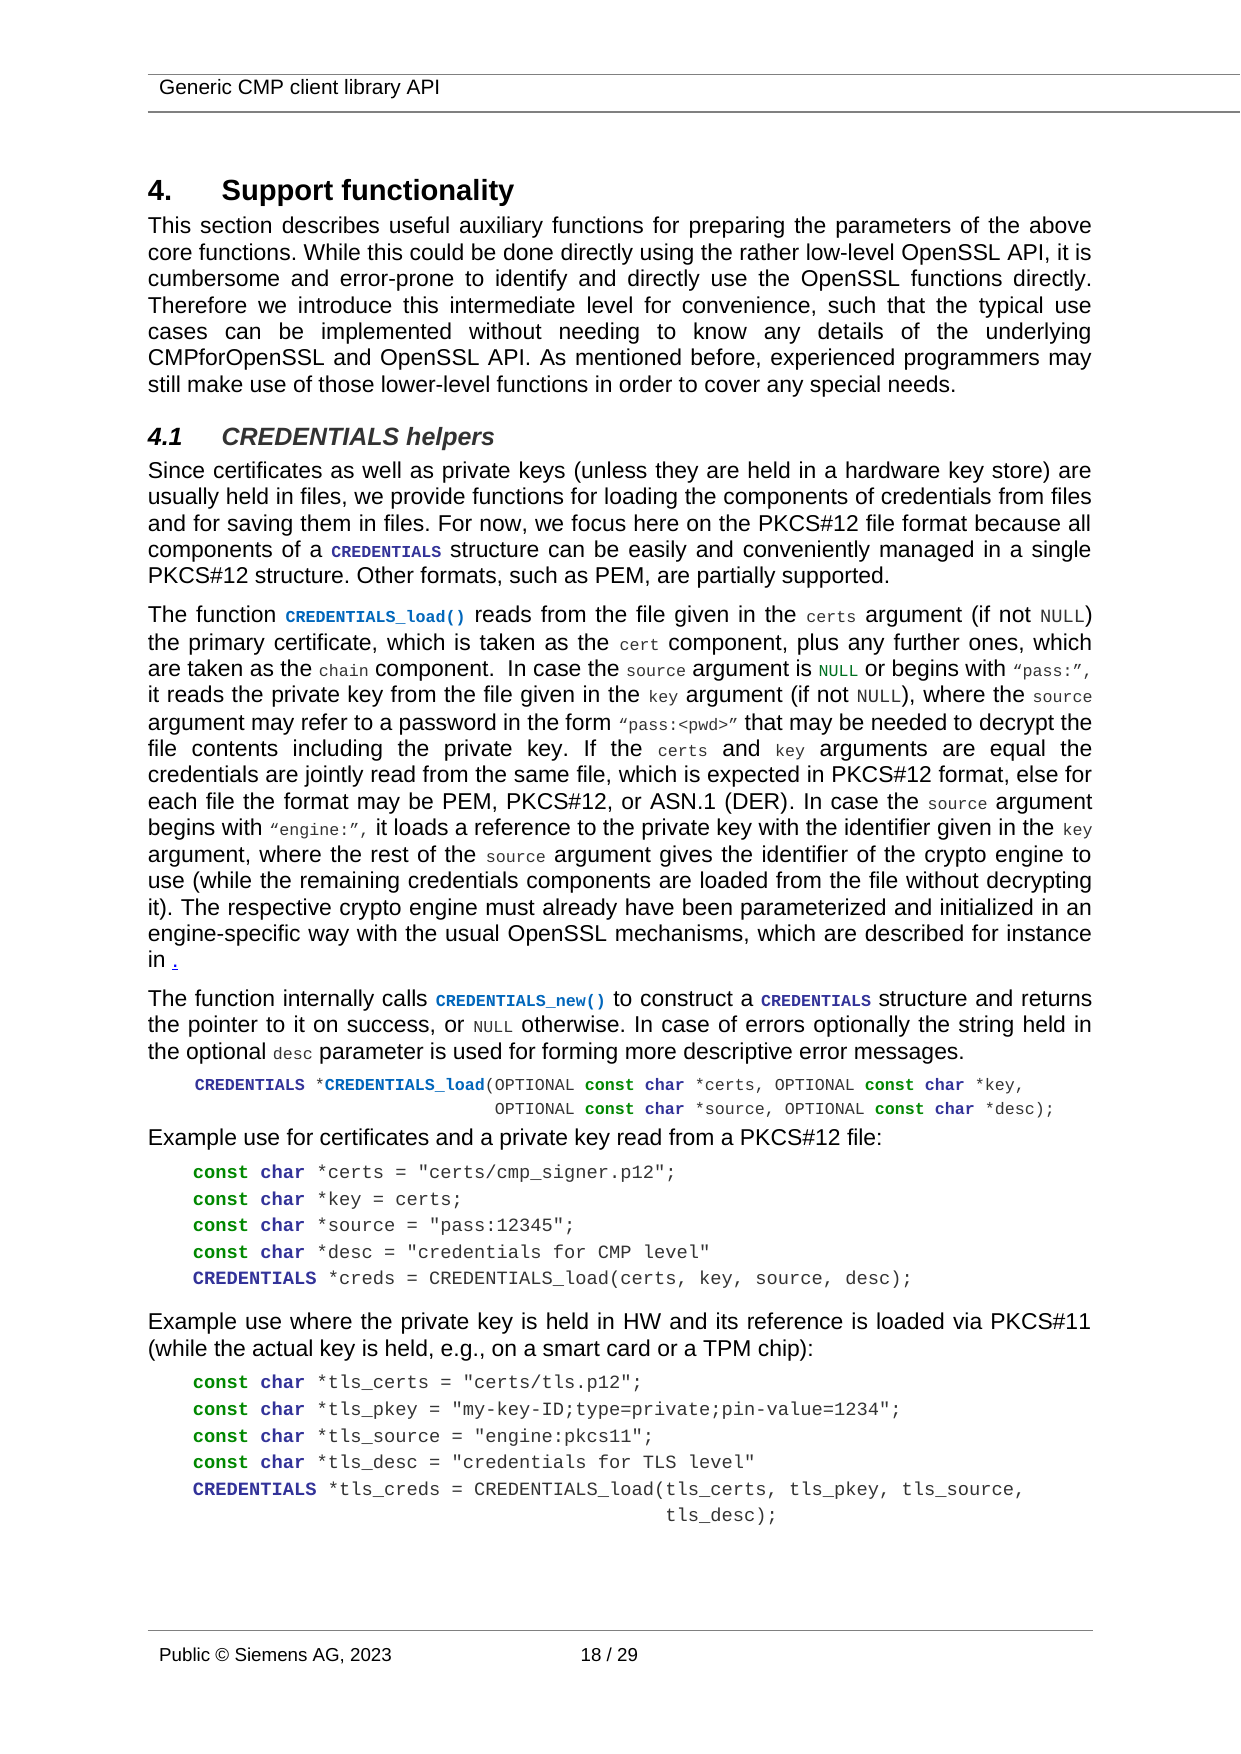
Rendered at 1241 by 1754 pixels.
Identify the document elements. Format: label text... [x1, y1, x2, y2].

text const char *tls_source = "engine:pkcs11"; [148, 1426, 1092, 1448]
text The function internally calls CREDENTIALS_new() to construct a CREDENTIALS structure and returns the pointer to it on success, or NULL otherwise. In case of errors optionally the string held in the optional desc parameter is used for forming more descriptive error messages. [148, 985, 1092, 1064]
text This section describes useful auxiliary functions for preparing the parameters of the above core functions. While this could be done directly using the rather low-level OpenSSL API, it is cumbersome and error-prone to identify and directly use the OpenSSL functions directly. Therefore we introduce this intermediate level for convenience, such that the typical use cases can be implemented without needing to know any details of the underlying CMPforOpenSSL and OpenSSL API. As mentioned before, experienced programmers may still make use of those lower-level functions in order to cover any special needs. [148, 212, 1092, 397]
text const char *tls_pkey = "my-key-ID;type=private;pin-value=1234"; [148, 1400, 1092, 1421]
text const char *certs = "certs/cmp_signer.p12"; [148, 1163, 1092, 1184]
text const char *tls_desc = "credentials for TLS level" [148, 1453, 1092, 1474]
text const char *tls_certs = "certs/tls.p12"; [148, 1373, 1092, 1394]
text const char *key = certs; [148, 1189, 1092, 1211]
text Example use for certificates and a private key read from a PKCS#12 file: [148, 1124, 1092, 1150]
text Since certificates as well as private keys (unless they are held in a hardware key store) are usually held in files, we provide functions for loading the components of credentials from files and for saving them in files. For now, we focus here on the PKCS#12 file format because all components of a CREDENTIALS structure can be easily and conveniently managed in a single PKCS#12 structure. Other formats, such as PEM, are partially supported. [148, 457, 1092, 589]
text const char *desc = "credentials for CMP level" [148, 1242, 1092, 1264]
text OPTIONAL const char *source, OPTIONAL const char *desc); [194, 1100, 1092, 1119]
text CREDENTIALS *creds = CREDENTIALS_load(certs, key, source, desc); [148, 1269, 1092, 1290]
text CREDENTIALS *tls_creds = CREDENTIALS_load(tls_certs, tls_pkey, tls_source, [148, 1479, 1092, 1501]
subtitle CREDENTIALS helpers [148, 422, 1092, 451]
text const char *source = "pass:12345"; [148, 1216, 1092, 1237]
subtitle Support functionality [148, 173, 1092, 206]
text Example use where the private key is held in HW and its reference is loaded via PKCS#11 (while the actual key is held, e.g., on a smart card or a TPM chip): [148, 1308, 1092, 1361]
text CREDENTIALS *CREDENTIALS_load(OPTIONAL const char *certs, OPTIONAL const char *key, [194, 1077, 1092, 1096]
text tls_desc); [148, 1506, 1092, 1527]
text The function CREDENTIALS_load() reads from the file given in the certs argument (if not NULL) the primary certificate, which is taken as the cert component, plus any further ones, which are taken as the chain component. In case the source argument is NULL or begins with “pass:”, it reads the private key from the file given in the key argument (if not NULL), where the source argument may refer to a password in the form “pass:<pwd>” that may be needed to decrypt the file contents including the private key. If the certs and key arguments are equal the credentials are jointly read from the same file, which is expected in PKCS#12 format, else for each file the format may be PEM, PKCS#12, or ASN.1 (DER). In case the source argument begins with “engine:”, it loads a reference to the private key with the identifier given in the key argument, where the rest of the source argument gives the identifier of the crypto engine to use (while the remaining credentials components are loaded from the file without decrypting it). The respective crypto engine must already have been parameterized and initialized in an engine-specific way with the usual OpenSSL mechanisms, which are described for instance in . [148, 601, 1092, 972]
